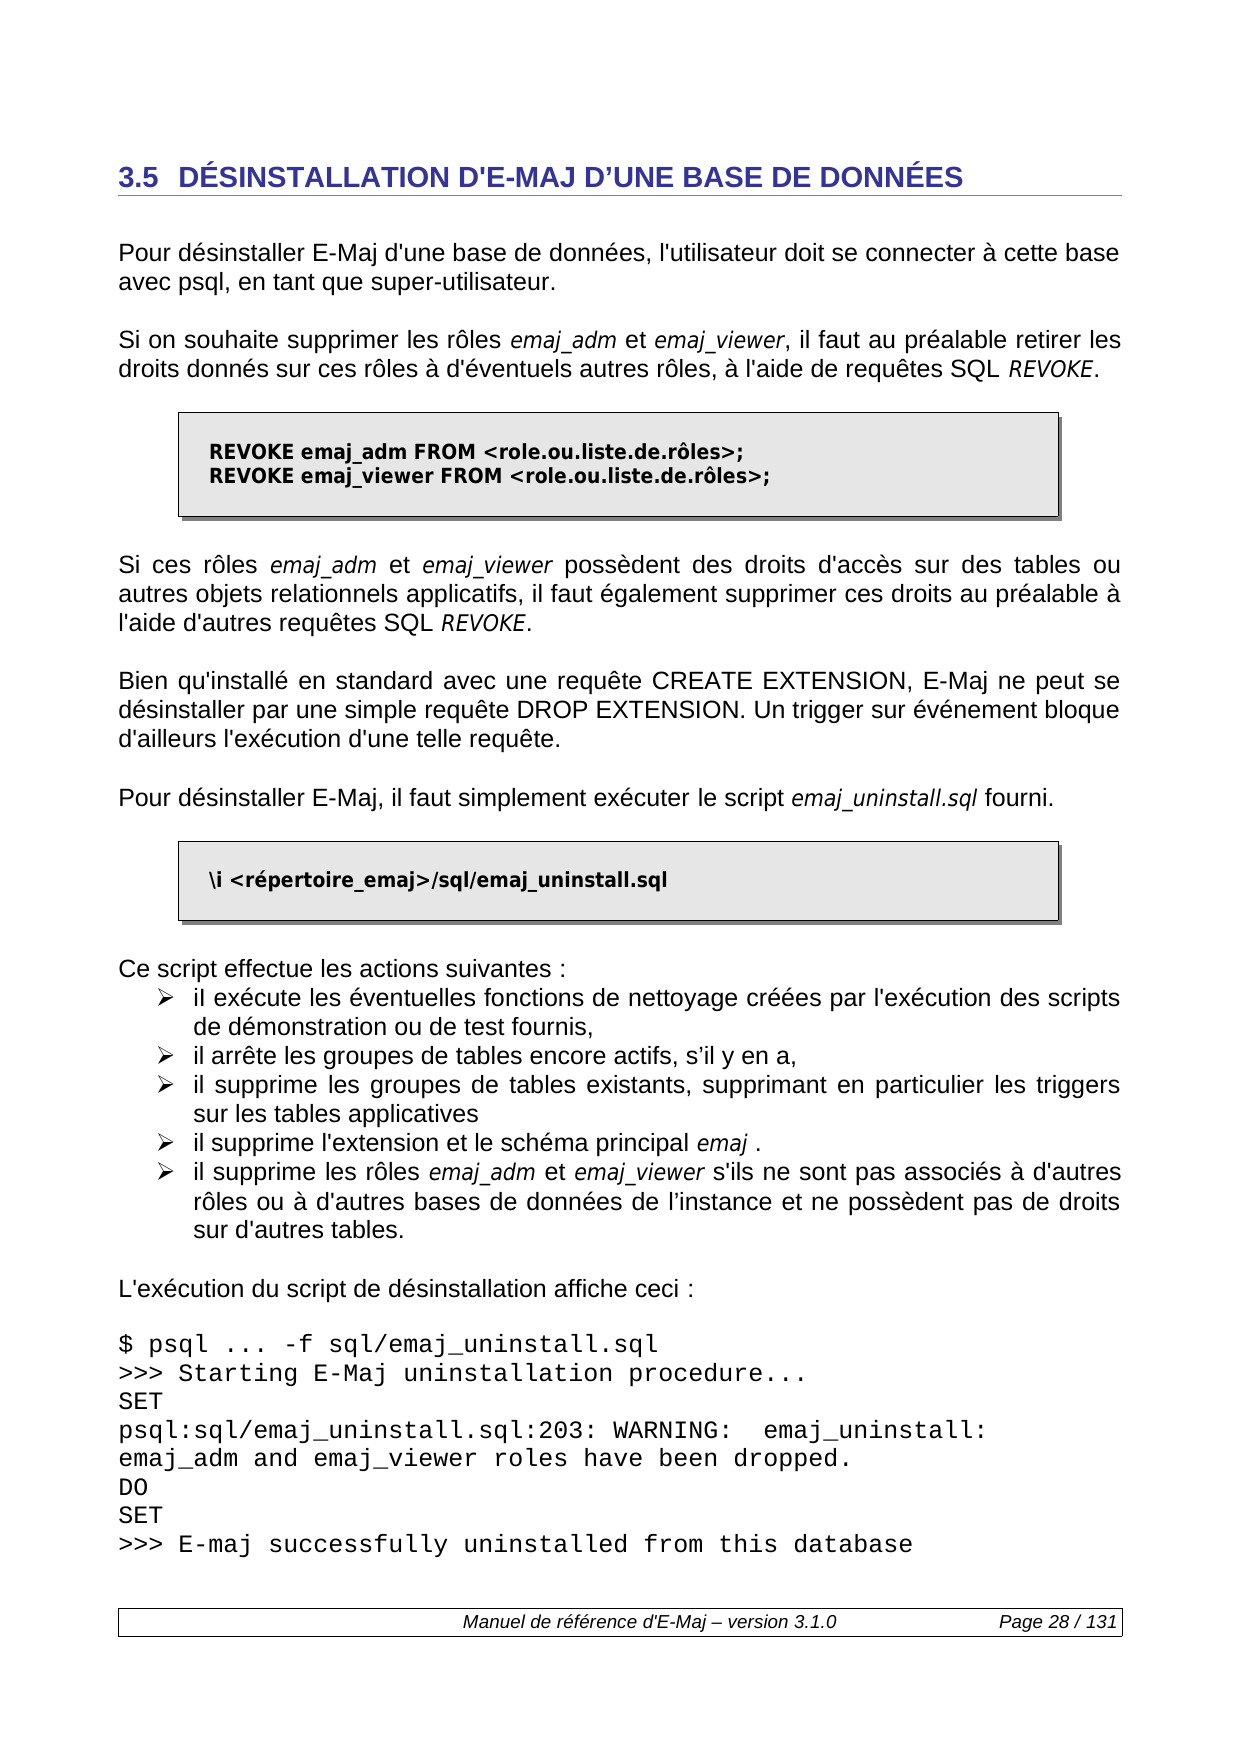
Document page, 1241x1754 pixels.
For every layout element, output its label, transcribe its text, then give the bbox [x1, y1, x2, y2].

list il supprime les groupes de tables existants, supprimant en particulier les triggers sur les tables applicatives [156, 1070, 1122, 1128]
text Pour désinstaller E-Maj d'une base de données, l'utilisateur doit se connecter à cette base avec psql, en tant que super-utilisateur. [118, 238, 1122, 296]
text >>> Starting E-Maj uninstallation procedure... [118, 1360, 1122, 1389]
text Si on souhaite supprimer les rôles emaj_adm et emaj_viewer, il faut au préalable retirer les droits donnés sur ces rôles à d'éventuels autres rôles, à l'aide de requêtes SQL REVOKE. [118, 325, 1122, 383]
list il supprime les rôles emaj_adm et emaj_viewer s'ils ne sont pas associés à d'autres rôles ou à d'autres bases de données de l’instance et ne possèdent pas de droits sur d'autres tables. [156, 1157, 1122, 1244]
text REVOKE emaj_adm FROM <role.ou.liste.de.rôles>; [179, 437, 1058, 461]
text >>> E-maj successfully uninstalled from this database [118, 1531, 1122, 1560]
text SET [118, 1389, 1122, 1417]
list il supprime l'extension et le schéma principal emaj . [156, 1128, 1122, 1157]
text \i <répertoire_emaj>/sql/emaj_uninstall.sql [179, 865, 1058, 889]
subtitle Désinstallation d'E-Maj d’une base de données [118, 160, 1122, 195]
list iI exécute les éventuelles fonctions de nettoyage créées par l'exécution des scripts de démonstration ou de test fournis, [156, 983, 1122, 1041]
text Ce script effectue les actions suivantes : [118, 954, 1122, 983]
text Pour désinstaller E-Maj, il faut simplement exécuter le script emaj_uninstall.sql fourni. [118, 782, 1122, 812]
text SET [118, 1503, 1122, 1531]
text Bien qu'installé en standard avec une requête CREATE EXTENSION, E-Maj ne peut se désinstaller par une simple requête DROP EXTENSION. Un trigger sur événement bloque d'ailleurs l'exécution d'une telle requête. [118, 666, 1122, 753]
list il arrête les groupes de tables encore actifs, s’il y en a, [156, 1041, 1122, 1070]
text psql:sql/emaj_uninstall.sql:203: WARNING: emaj_uninstall: emaj_adm and emaj_viewer roles have been dropped. [118, 1417, 1122, 1474]
text L'exécution du script de désinstallation affiche ceci : [118, 1273, 1122, 1303]
text DO [118, 1474, 1122, 1503]
text REVOKE emaj_viewer FROM <role.ou.liste.de.rôles>; [179, 461, 1058, 486]
text $ psql ... -f sql/emaj_uninstall.sql [118, 1332, 1122, 1360]
text Si ces rôles emaj_adm et emaj_viewer possèdent des droits d'accès sur des tables ou autres objets relationnels applicatifs, il faut également supprimer ces droits au préalable à l'aide d'autres requêtes SQL REVOKE. [118, 550, 1122, 637]
